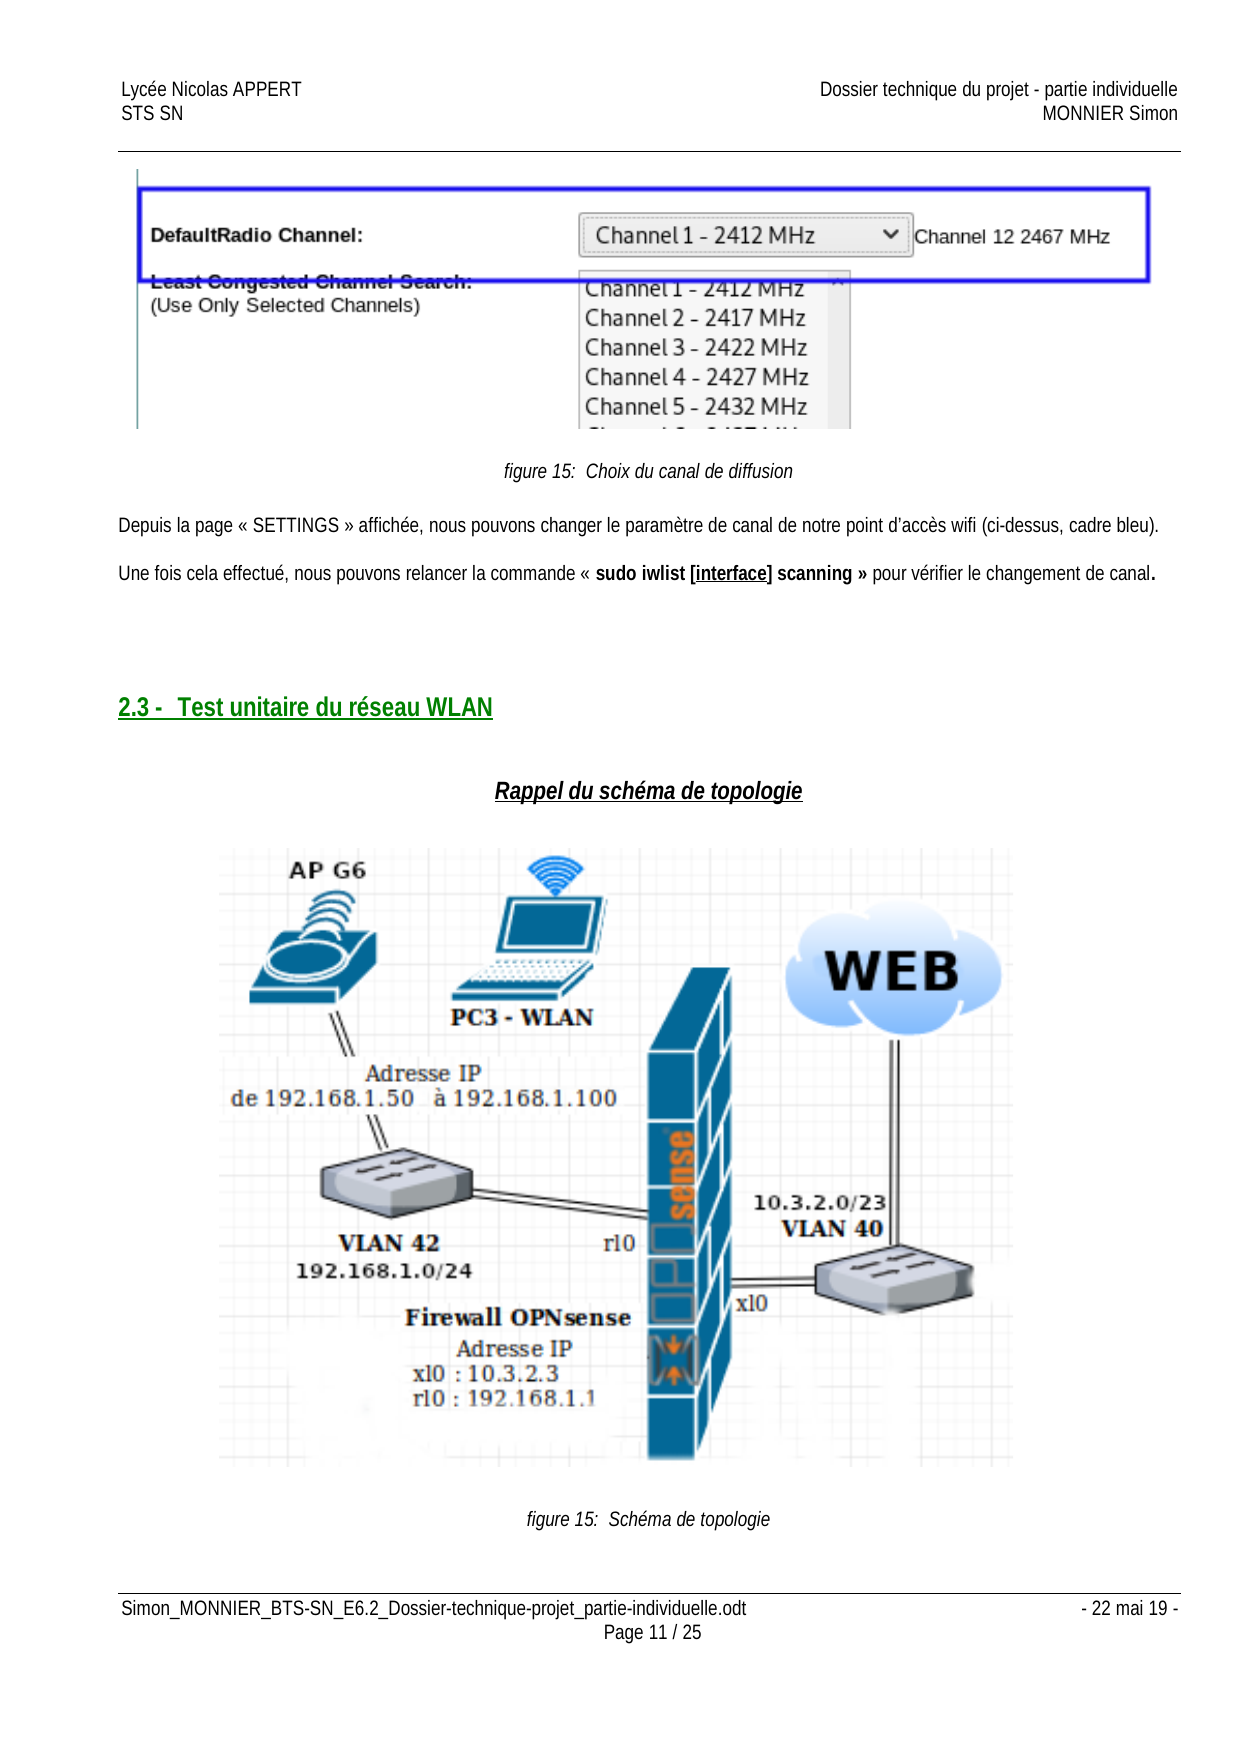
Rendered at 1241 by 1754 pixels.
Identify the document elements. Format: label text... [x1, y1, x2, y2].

picture [123, 169, 1176, 429]
text Une fois cela effectué, nous pouvons relancer la commande « sudo iwlist [interface] scanning » pour vérifier le changement de canal. [118, 561, 1181, 584]
text Rappel du schéma de topologie [118, 776, 1181, 804]
text figure 15: Choix du canal de diffusion [118, 459, 1181, 483]
picture [219, 848, 1014, 1467]
subtitle Test unitaire du réseau WLAN [118, 691, 1181, 722]
text Depuis la page « SETTINGS » affichée, nous pouvons changer le paramètre de canal de notre point d’accès wifi (ci-dessus, cadre bleu). [118, 513, 1181, 537]
text figure 15: Schéma de topologie [118, 1507, 1181, 1531]
